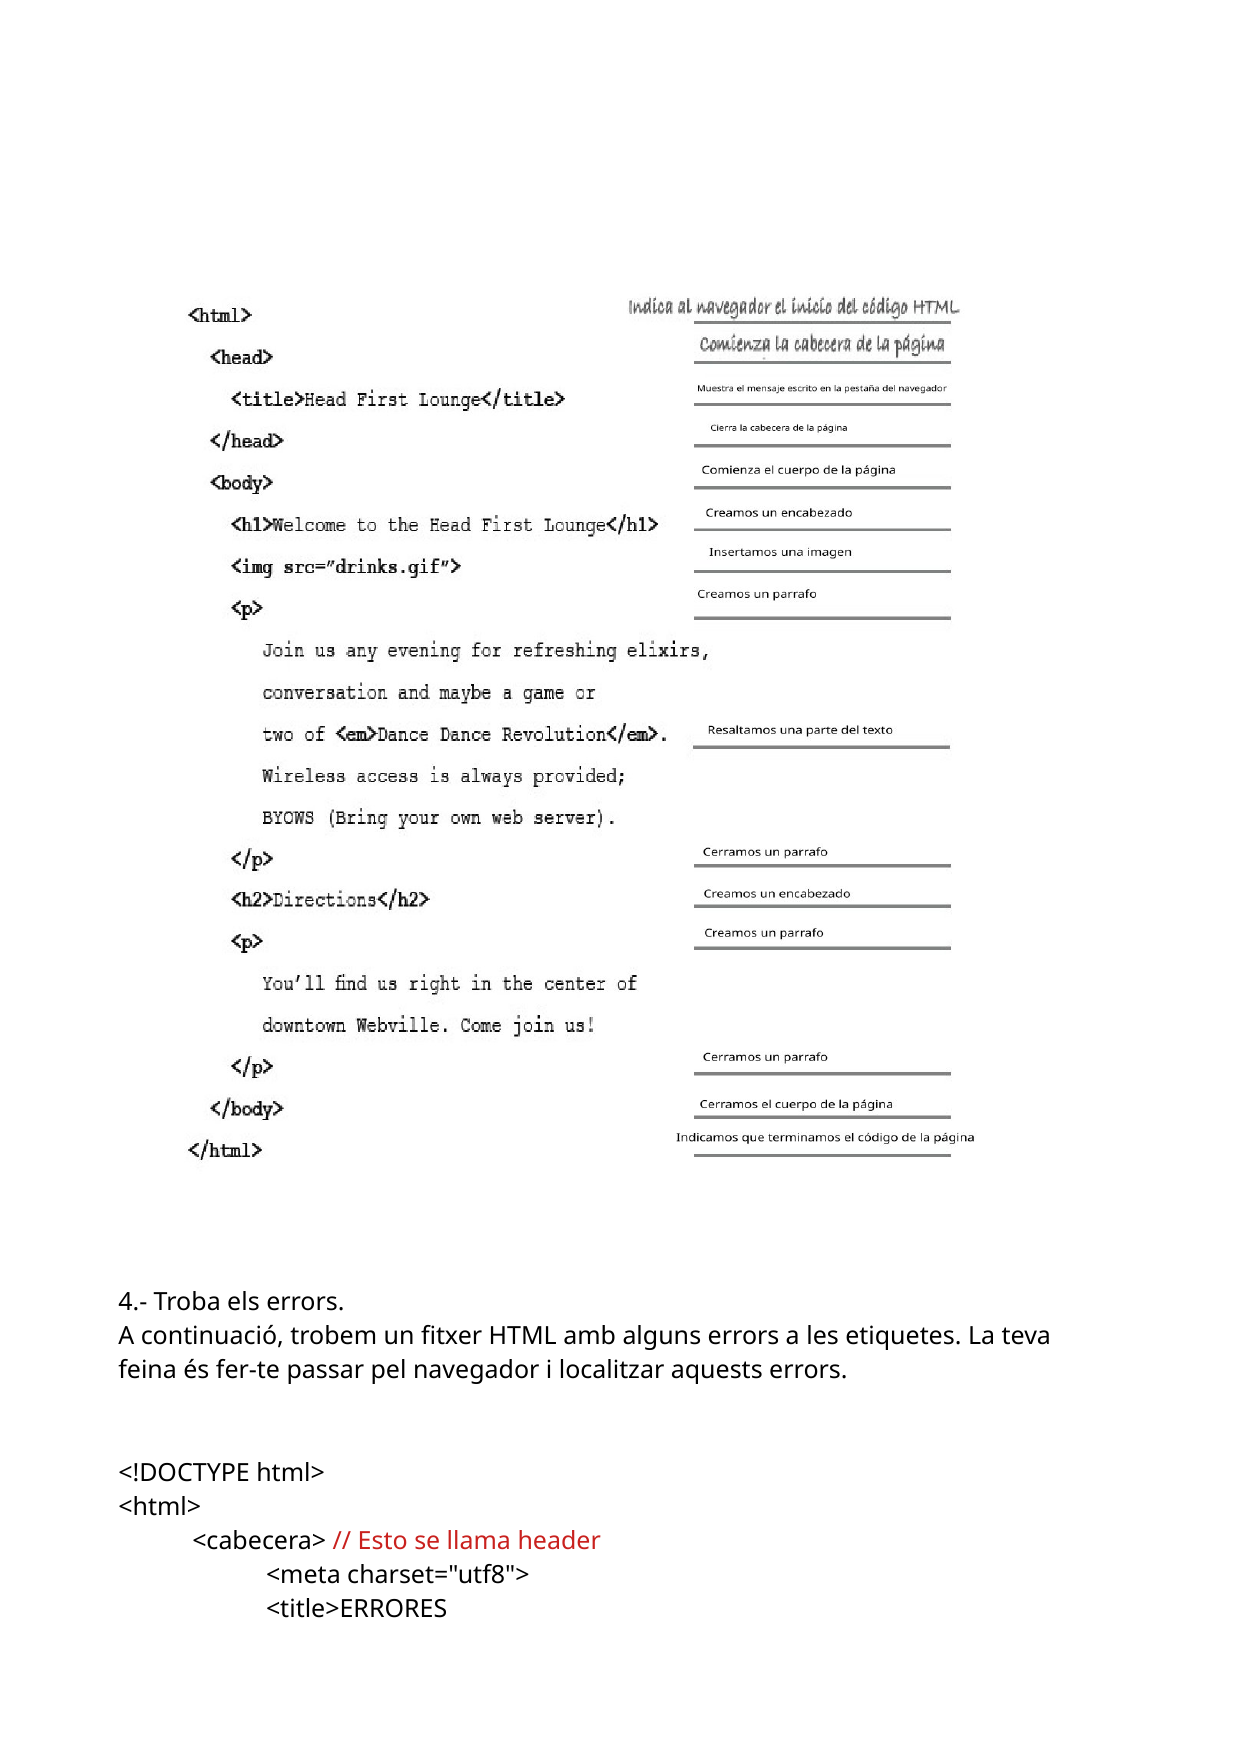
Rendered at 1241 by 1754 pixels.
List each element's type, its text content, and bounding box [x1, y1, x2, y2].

text A continuació, trobem un fitxer HTML amb alguns errors a les etiquetes. La teva [118, 1318, 1122, 1352]
text <!DOCTYPE html> [118, 1454, 1122, 1488]
text <meta charset="utf8"> [118, 1556, 1122, 1590]
text <cabecera> // Esto se llama header [118, 1522, 1122, 1556]
picture [110, 132, 1024, 1256]
text 4.- Troba els errors. [118, 1284, 1122, 1318]
text <html> [118, 1488, 1122, 1522]
text feina és fer-te passar pel navegador i localitzar aquests errors. [118, 1352, 1122, 1386]
text <title>ERRORES [118, 1590, 1122, 1624]
